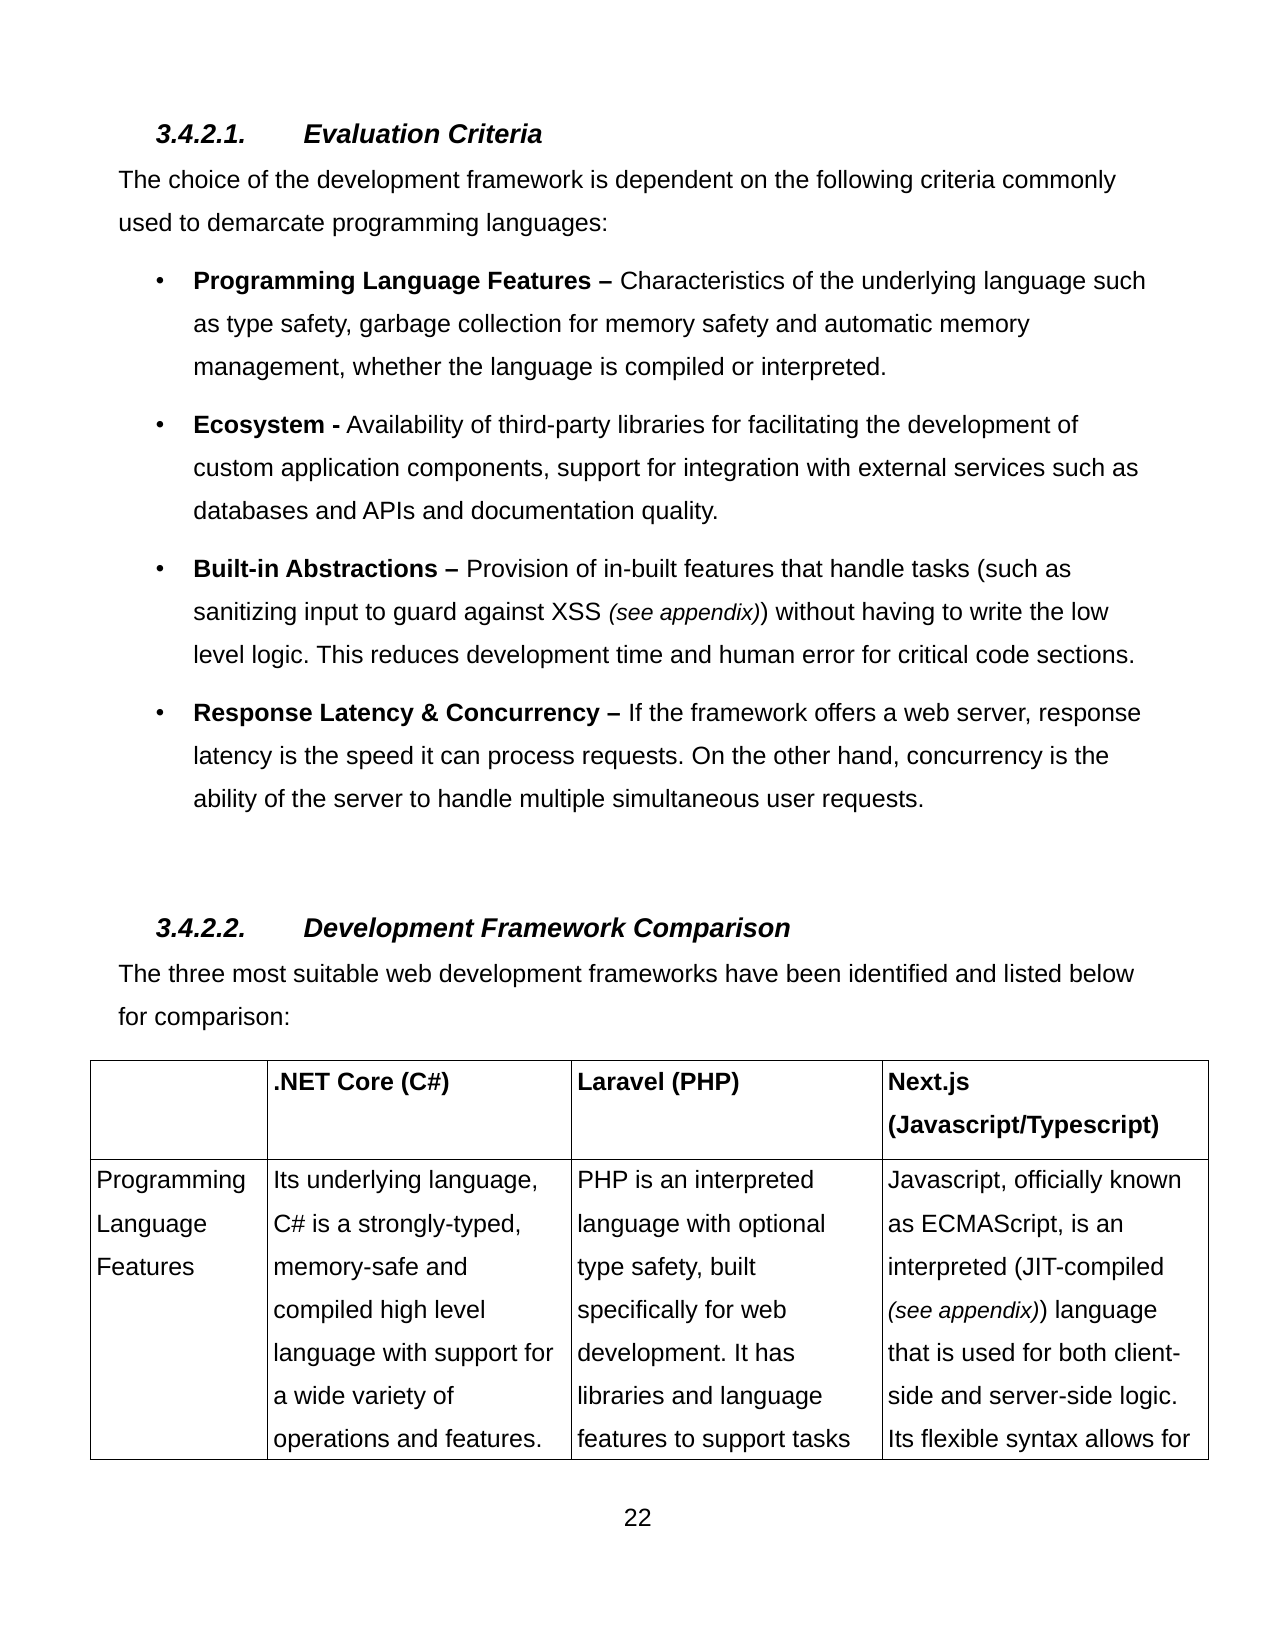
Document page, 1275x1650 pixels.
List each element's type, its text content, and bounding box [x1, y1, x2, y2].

table_cell PHP is an interpreted language with optional type safety, built specifically for web development. It has libraries and language features to support tasks [572, 1160, 882, 1459]
list Ecosystem - Availability of third-party libraries for facilitating the development of custom application components, support for integration with external services such as databases and APIs and documentation quality. [156, 410, 1157, 525]
table_header Next.js (Javascript/Typescript) [883, 1061, 1208, 1159]
subtitle Evaluation Criteria [156, 118, 1157, 149]
table_header [91, 1061, 267, 1159]
table_cell Programming Language Features [91, 1160, 267, 1459]
list Programming Language Features – Characteristics of the underlying language such as type safety, garbage collection for memory safety and automatic memory management, whether the language is compiled or interpreted. [156, 266, 1157, 381]
list Response Latency & Concurrency – If the framework offers a web server, response latency is the speed it can process requests. On the other hand, concurrency is the ability of the server to handle multiple simultaneous user requests. [156, 698, 1157, 813]
table_header .NET Core (C#) [268, 1061, 571, 1159]
list Built-in Abstractions – Provision of in-built features that handle tasks (such as sanitizing input to guard against XSS (see appendix)) without having to write the low level logic. This reduces development time and human error for critical code sections. [156, 554, 1157, 669]
table_header Laravel (PHP) [572, 1061, 882, 1159]
table_cell Javascript, officially known as ECMAScript, is an interpreted (JIT-compiled (see appendix)) language that is used for both client-side and server-side logic. Its flexible syntax allows for [883, 1160, 1208, 1459]
text The three most suitable web development frameworks have been identified and listed below for comparison: [118, 959, 1157, 1031]
text The choice of the development framework is dependent on the following criteria commonly used to demarcate programming languages: [118, 165, 1157, 237]
table_cell Its underlying language, C# is a strongly-typed, memory-safe and compiled high level language with support for a wide variety of operations and features. [268, 1160, 571, 1459]
subtitle Development Framework Comparison [156, 912, 1157, 943]
